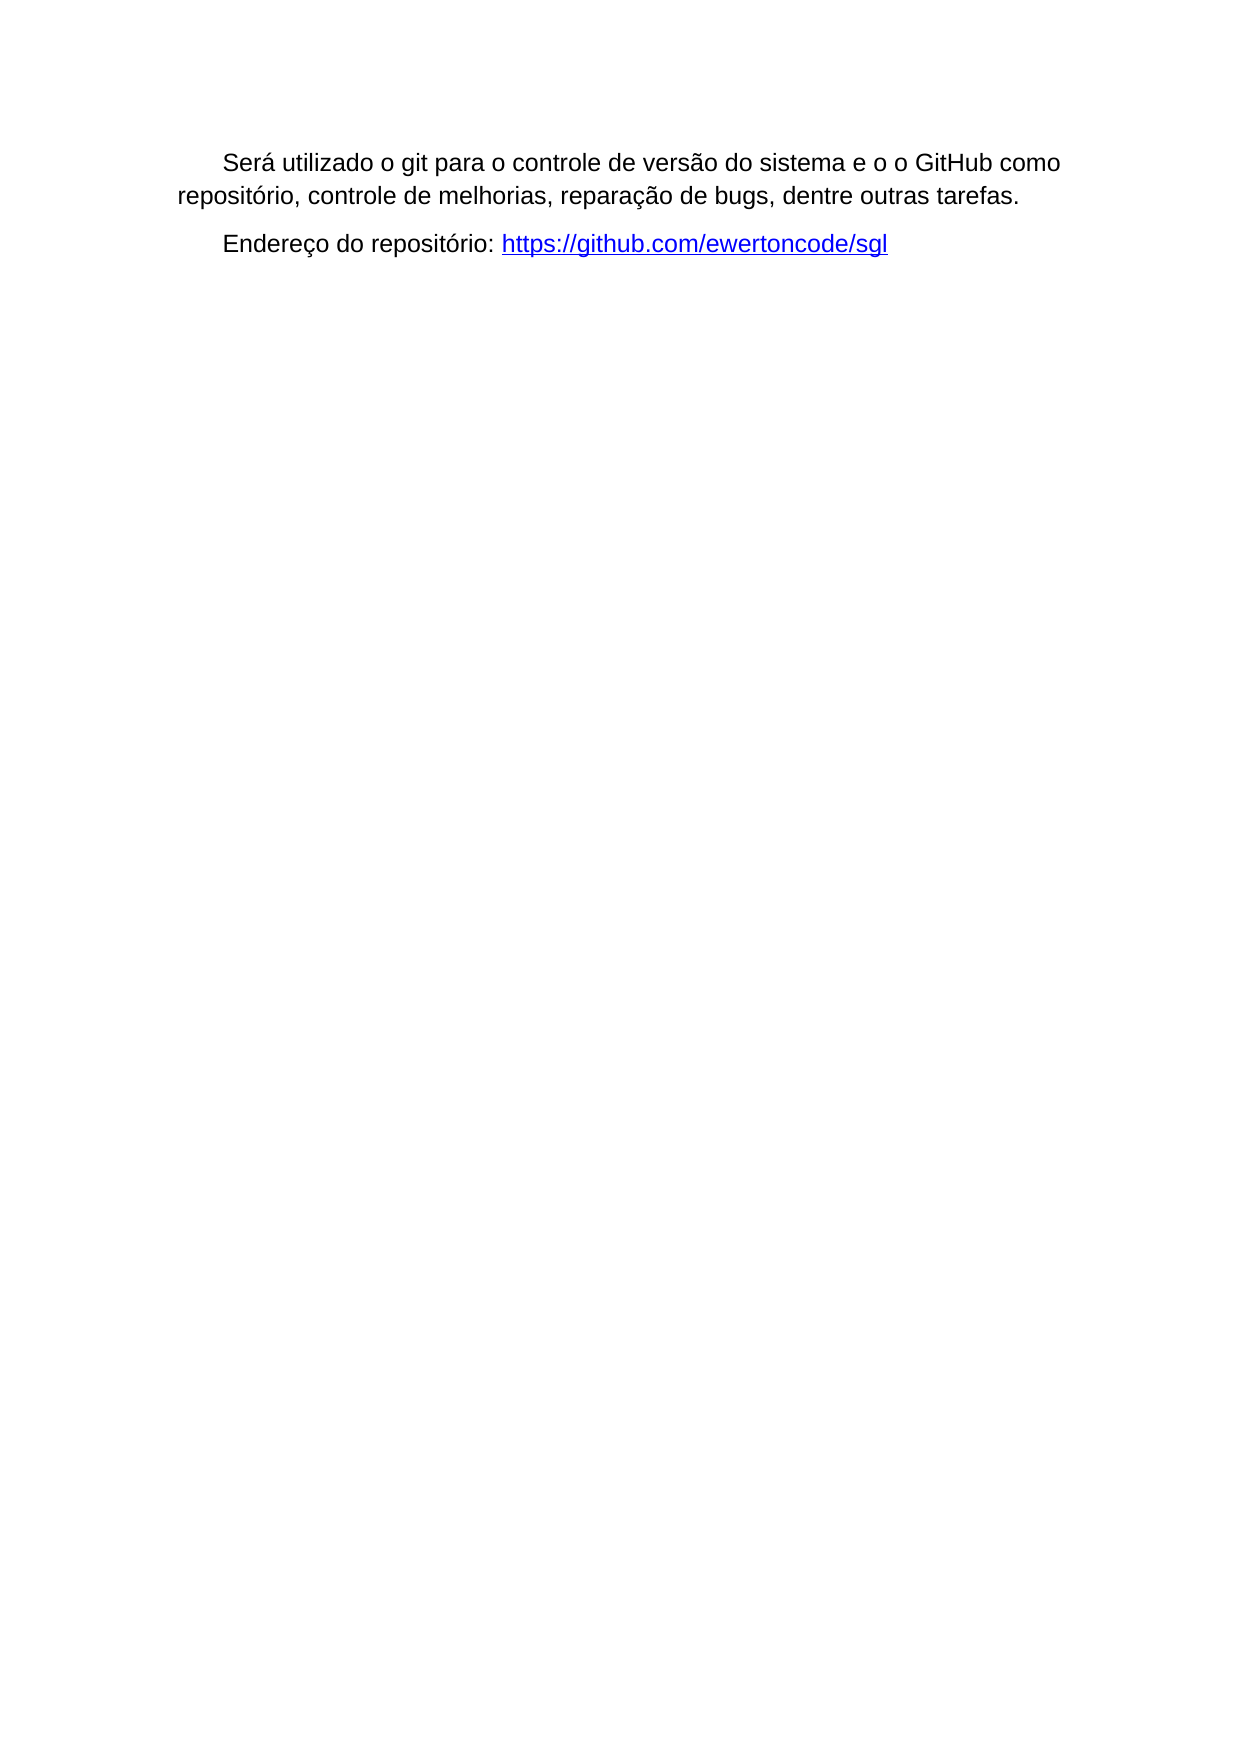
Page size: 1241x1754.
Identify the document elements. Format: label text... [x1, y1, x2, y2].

text Será utilizado o git para o controle de versão do sistema e o o GitHub como repositório, controle de melhorias, reparação de bugs, dentre outras tarefas. [177, 148, 1063, 209]
text Endereço do repositório: https://github.com/ewertoncode/sgl [177, 229, 1063, 258]
